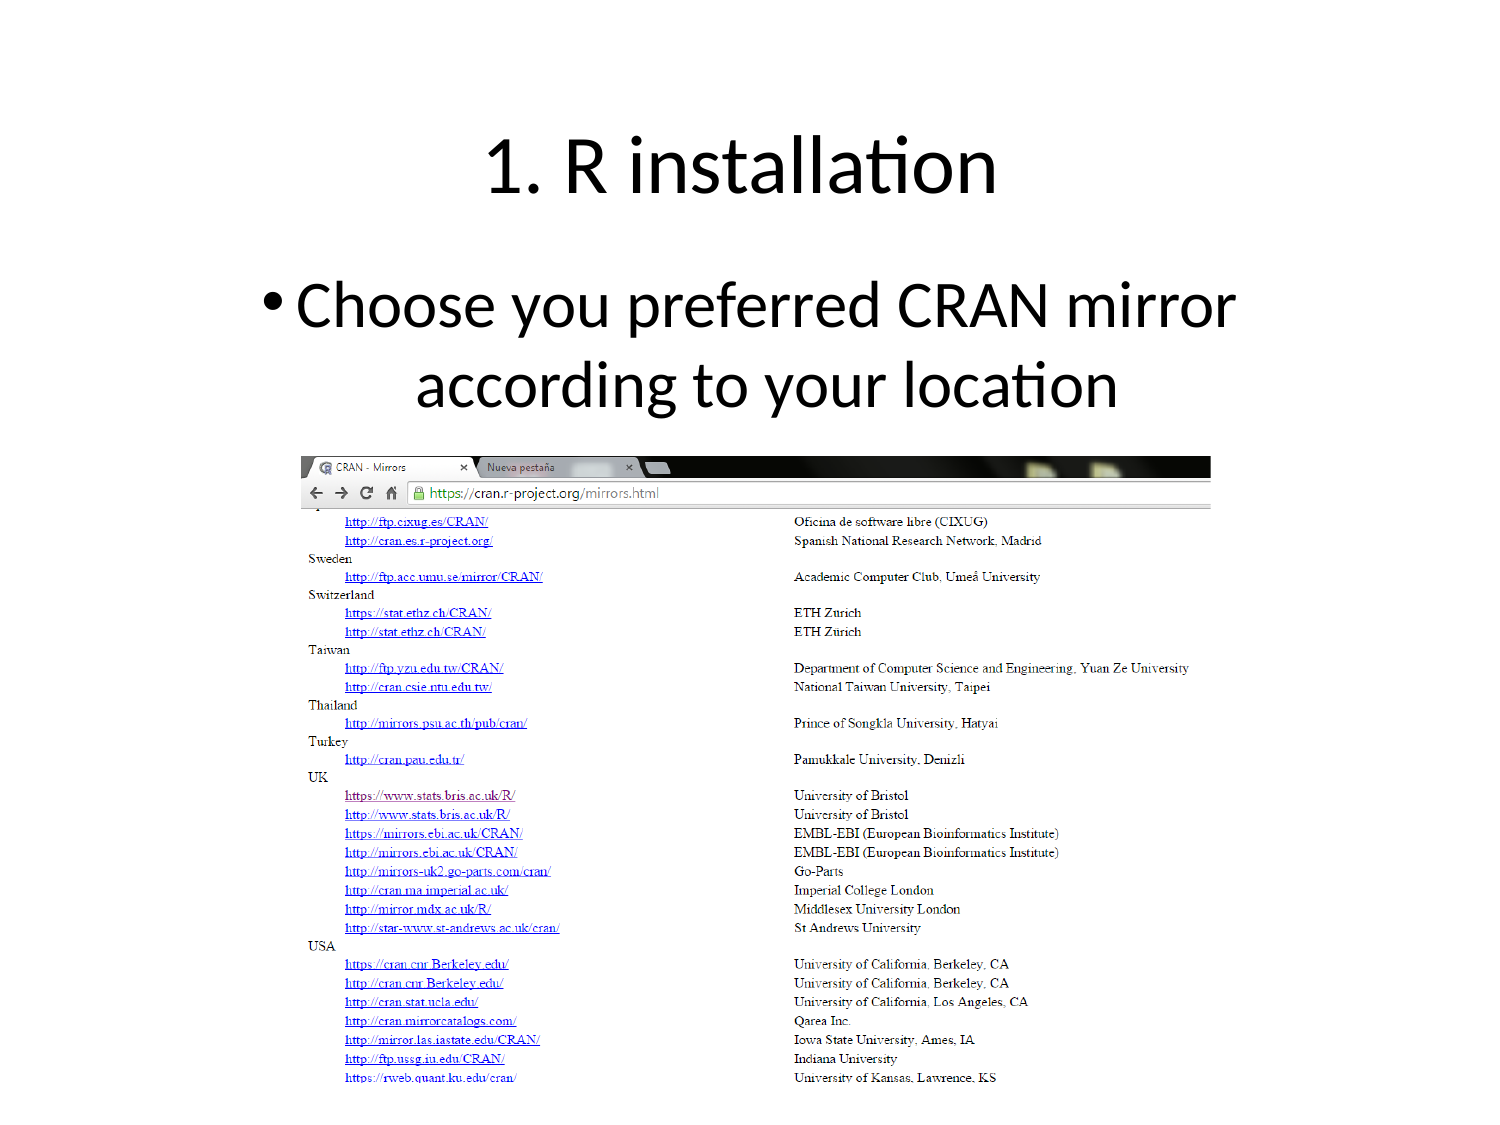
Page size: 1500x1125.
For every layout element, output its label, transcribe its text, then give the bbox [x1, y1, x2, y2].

text_box 1. R installation [74, 66, 1425, 254]
title Choose you preferred CRAN mirror according to your location [112, 254, 1388, 461]
picture [301, 456, 1211, 1083]
